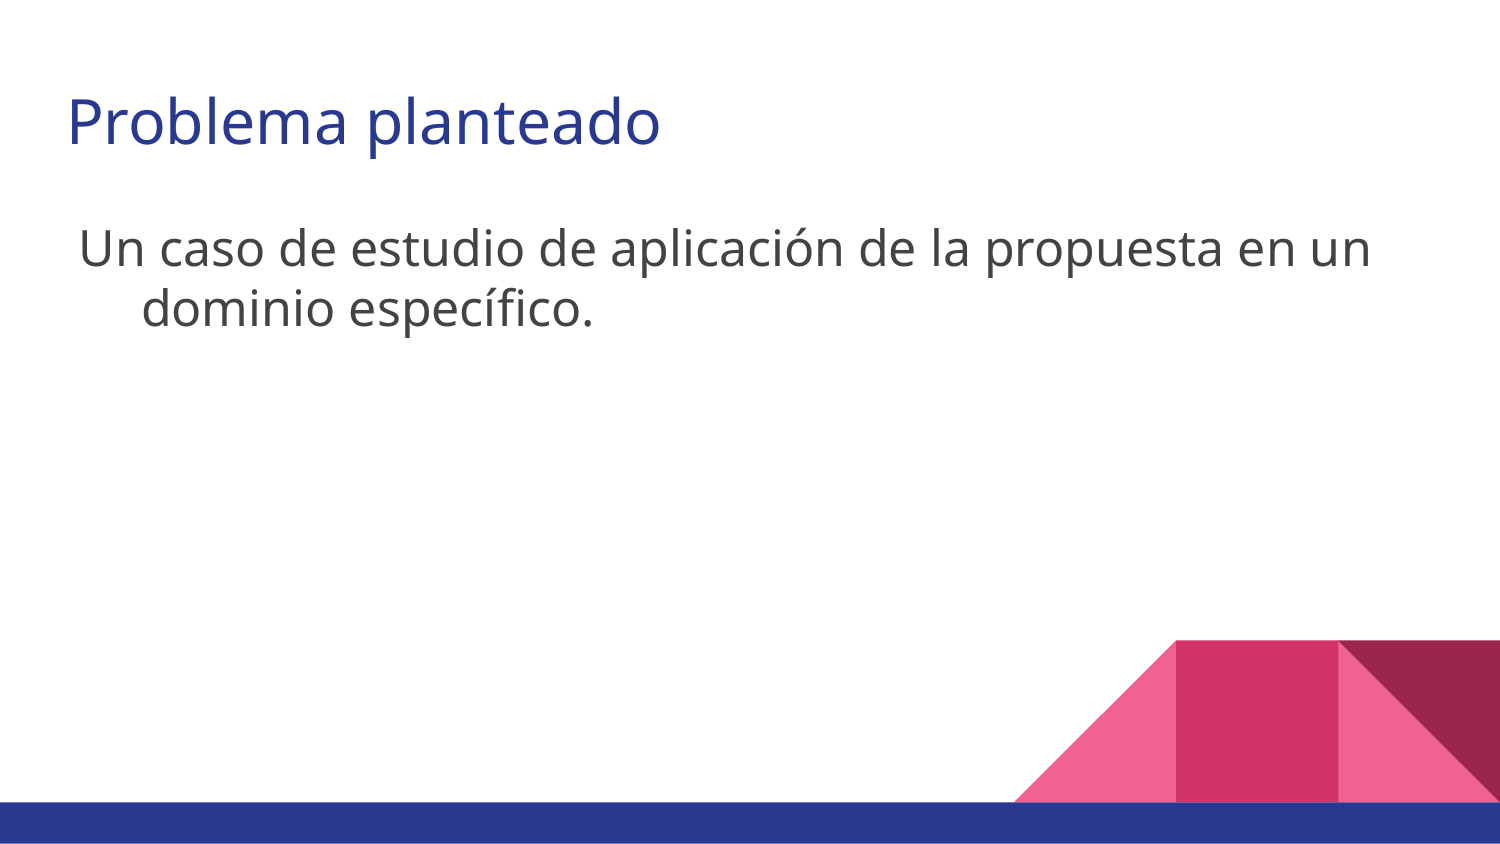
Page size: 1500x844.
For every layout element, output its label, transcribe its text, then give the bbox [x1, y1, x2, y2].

list Un caso de estudio de aplicación de la propuesta en un dominio específico. [51, 201, 1449, 750]
title Problema planteado [51, 67, 1449, 167]
